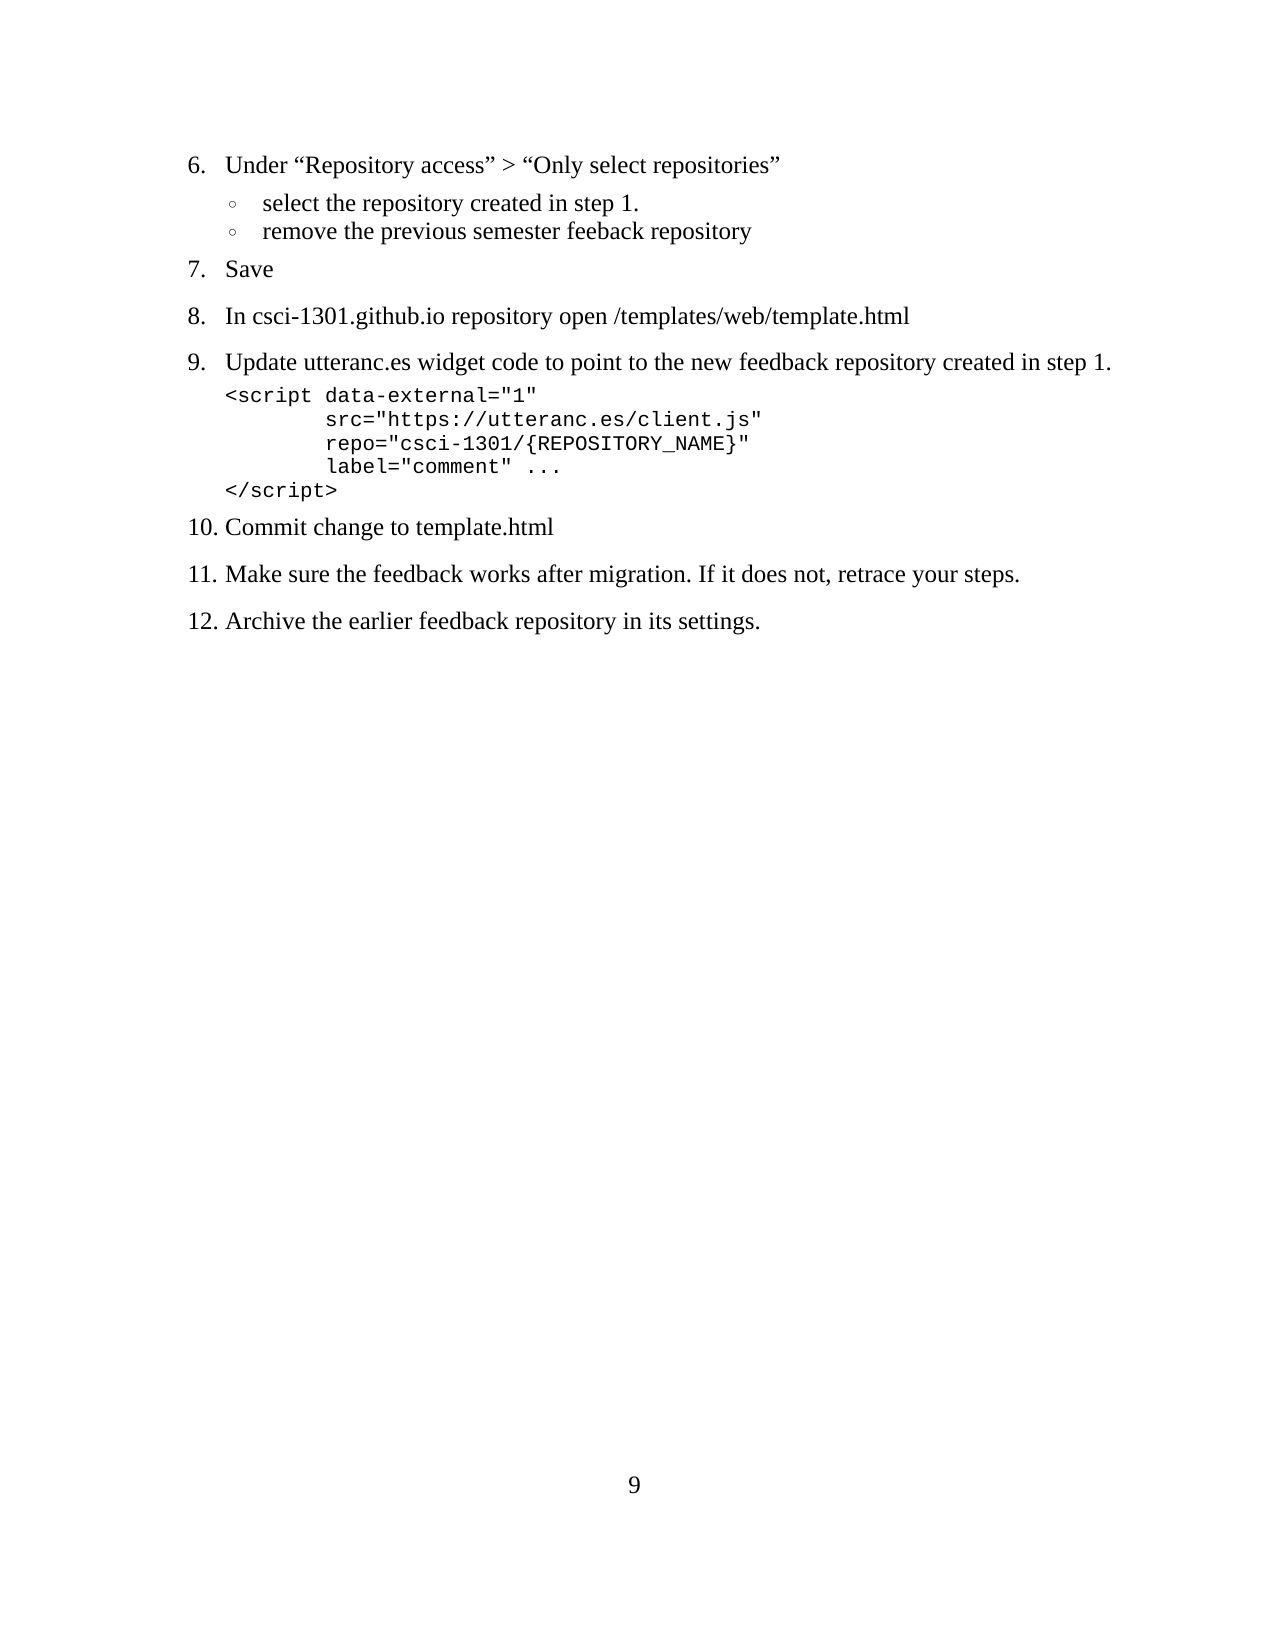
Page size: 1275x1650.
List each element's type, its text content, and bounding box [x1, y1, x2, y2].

list label="comment" ... [187, 456, 1125, 480]
list select the repository created in step 1. [225, 188, 1125, 216]
list </script> [187, 480, 1125, 503]
list repo="csci-1301/{REPOSITORY_NAME}" [187, 432, 1125, 456]
list Save [187, 254, 1125, 283]
list <script data-external="1" [187, 385, 1125, 409]
list remove the previous semester feeback repository [225, 216, 1125, 245]
list Commit change to template.html [187, 512, 1125, 541]
list Make sure the feedback works after migration. If it does not, retrace your steps. [187, 559, 1125, 588]
list Update utteranc.es widget code to point to the new feedback repository created in step 1. [187, 347, 1125, 376]
list Under “Repository access” > “Only select repositories” [187, 150, 1125, 179]
list src="https://utteranc.es/client.js" [187, 409, 1125, 432]
list In csci-1301.github.io repository open /templates/web/template.html [187, 301, 1125, 329]
list Archive the earlier feedback repository in its settings. [187, 606, 1125, 634]
